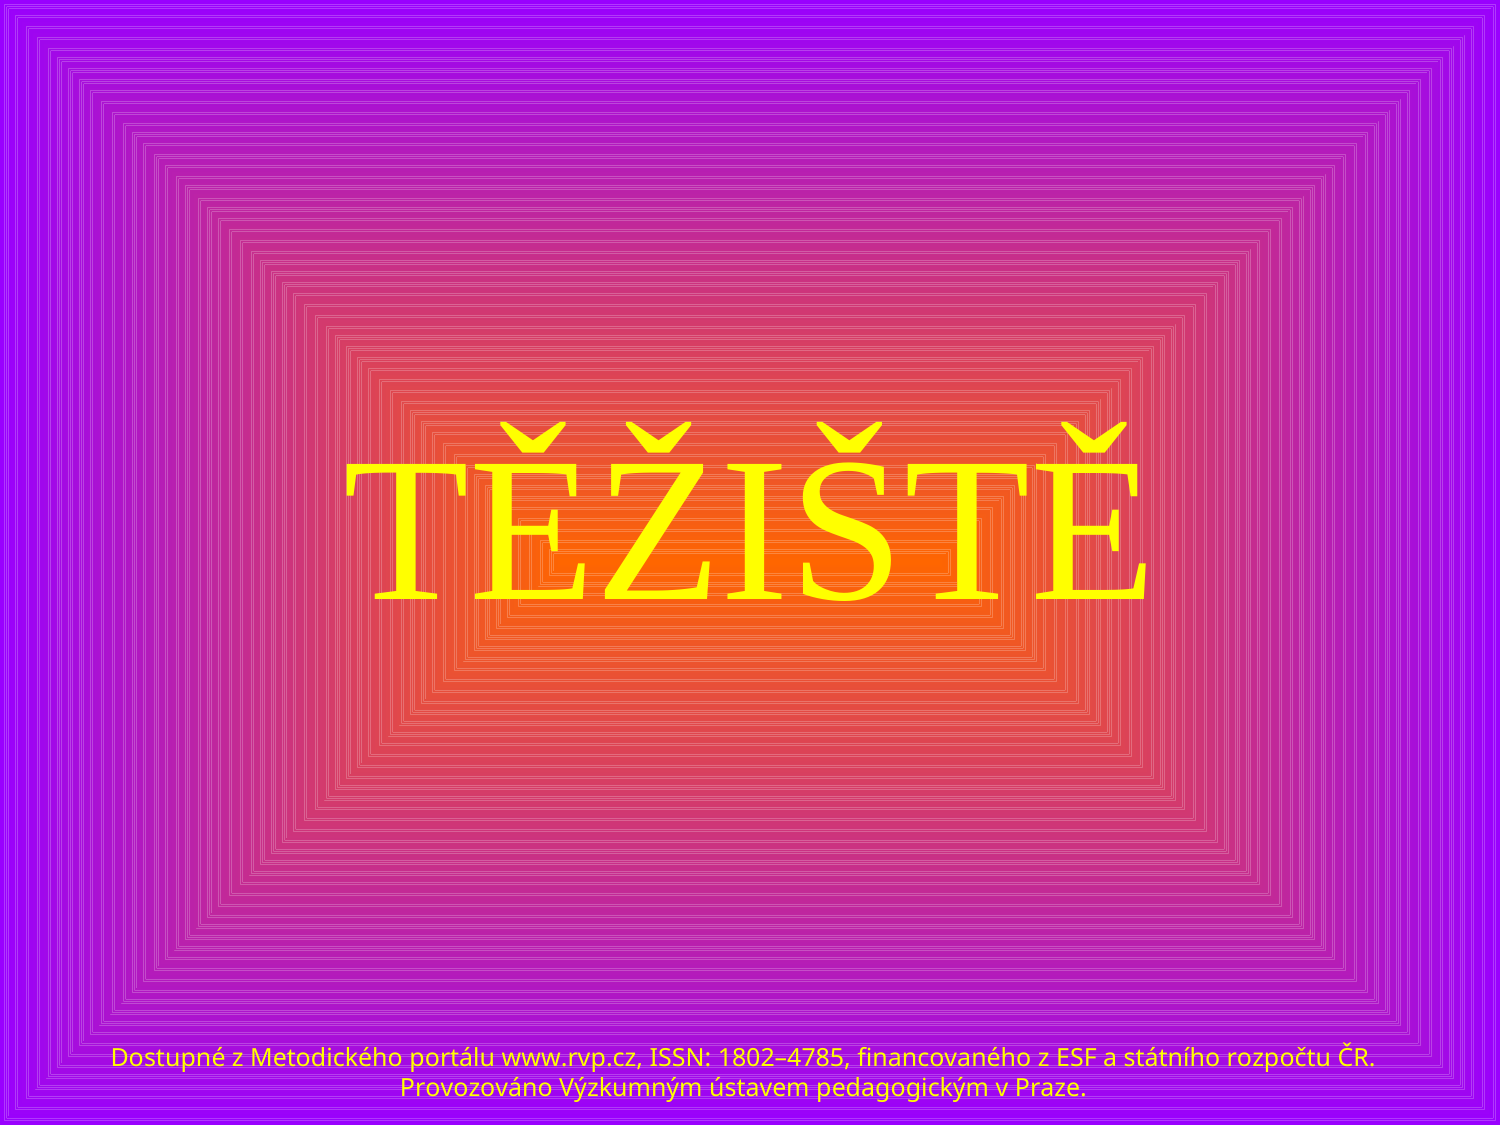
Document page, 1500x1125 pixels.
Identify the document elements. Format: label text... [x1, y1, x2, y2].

text_box Dostupné z Metodického portálu www.rvp.cz, ISSN: 1802–4785, financovaného z ESF a státního rozpočtu ČR. Provozováno Výzkumným ústavem pedagogickým v Praze. [35, 1041, 1454, 1102]
text_box TĚŽIŠTĚ [0, 385, 1500, 649]
